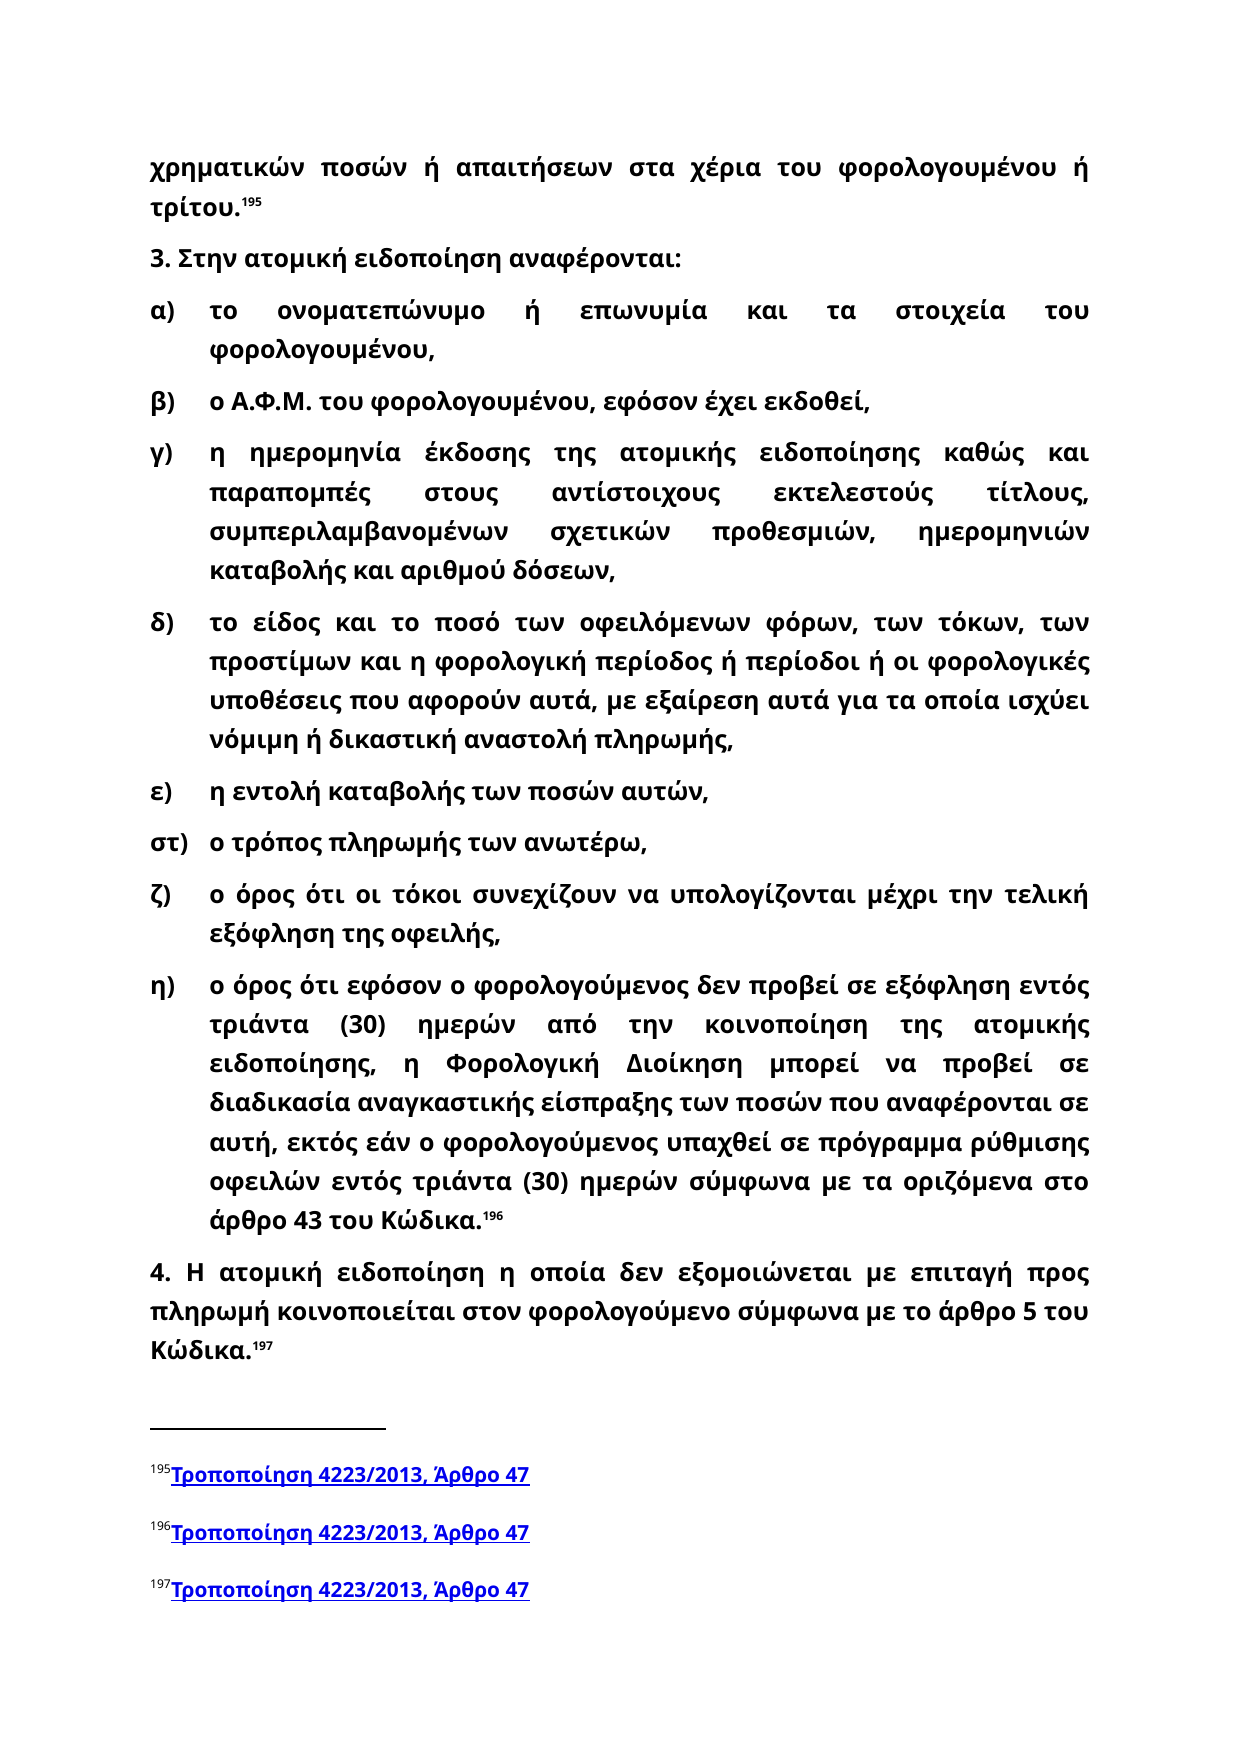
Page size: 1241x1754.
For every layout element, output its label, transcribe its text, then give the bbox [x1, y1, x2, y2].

list α) το ονοματεπώνυμο ή επωνυμία και τα στοιχεία του φορολογουμένου, [150, 292, 1090, 366]
list γ) η ημερομηνία έκδοσης της ατομικής ειδοποίησης καθώς και παραπομπές στους αντίστοιχους εκτελεστούς τίτλους, συμπεριλαμβανομένων σχετικών προθεσμιών, ημερομηνιών καταβολής και αριθμού δόσεων, [150, 435, 1090, 587]
text 3. Στην ατομική ειδοποίηση αναφέρονται: [150, 241, 1090, 275]
list ε) η εντολή καταβολής των ποσών αυτών, [150, 773, 1090, 807]
list η) ο όρος ότι εφόσον ο φορολογούμενος δεν προβεί σε εξόφληση εντός τριάντα (30) ημερών από την κοινοποίηση της ατομικής ειδοποίησης, η Φορολογική Διοίκηση μπορεί να προβεί σε διαδικασία αναγκαστικής είσπραξης των ποσών που αναφέρονται σε αυτή, εκτός εάν ο φορολογούμενος υπαχθεί σε πρόγραμμα ρύθμισης οφειλών εντός τριάντα (30) ημερών σύμφωνα με τα οριζόμενα στο άρθρο 43 του Κώδικα. [150, 967, 1090, 1237]
text Τροποποίηση 4223/2013, Άρθρο 47 [150, 1518, 1090, 1546]
text Τροποποίηση 4223/2013, Άρθρο 47 [150, 1576, 1090, 1604]
text Τροποποίηση 4223/2013, Άρθρο 47 [150, 1460, 1090, 1489]
list δ) το είδος και το ποσό των οφειλόμενων φόρων, των τόκων, των προστίμων και η φορολογική περίοδος ή περίοδοι ή οι φορολογικές υποθέσεις που αφορούν αυτά, με εξαίρεση αυτά για τα οποία ισχύει νόμιμη ή δικαστική αναστολή πληρωμής, [150, 604, 1090, 756]
list ζ) ο όρος ότι οι τόκοι συνεχίζουν να υπολογίζονται μέχρι την τελική εξόφληση της οφειλής, [150, 877, 1090, 950]
list β) ο Α.Φ.Μ. του φορολογουμένου, εφόσον έχει εκδοθεί, [150, 383, 1090, 417]
list στ) ο τρόπος πληρωμής των ανωτέρω, [150, 825, 1090, 859]
text 4. Η ατομική ειδοποίηση η οποία δεν εξομοιώνεται με επιταγή προς πληρωμή κοινοποιείται στον φορολογούμενο σύμφωνα με το άρθρο 5 του Κώδικα. [150, 1254, 1090, 1367]
text χρηματικών ποσών ή απαιτήσεων στα χέρια του φορολογουμένου ή τρίτου. [150, 150, 1090, 223]
